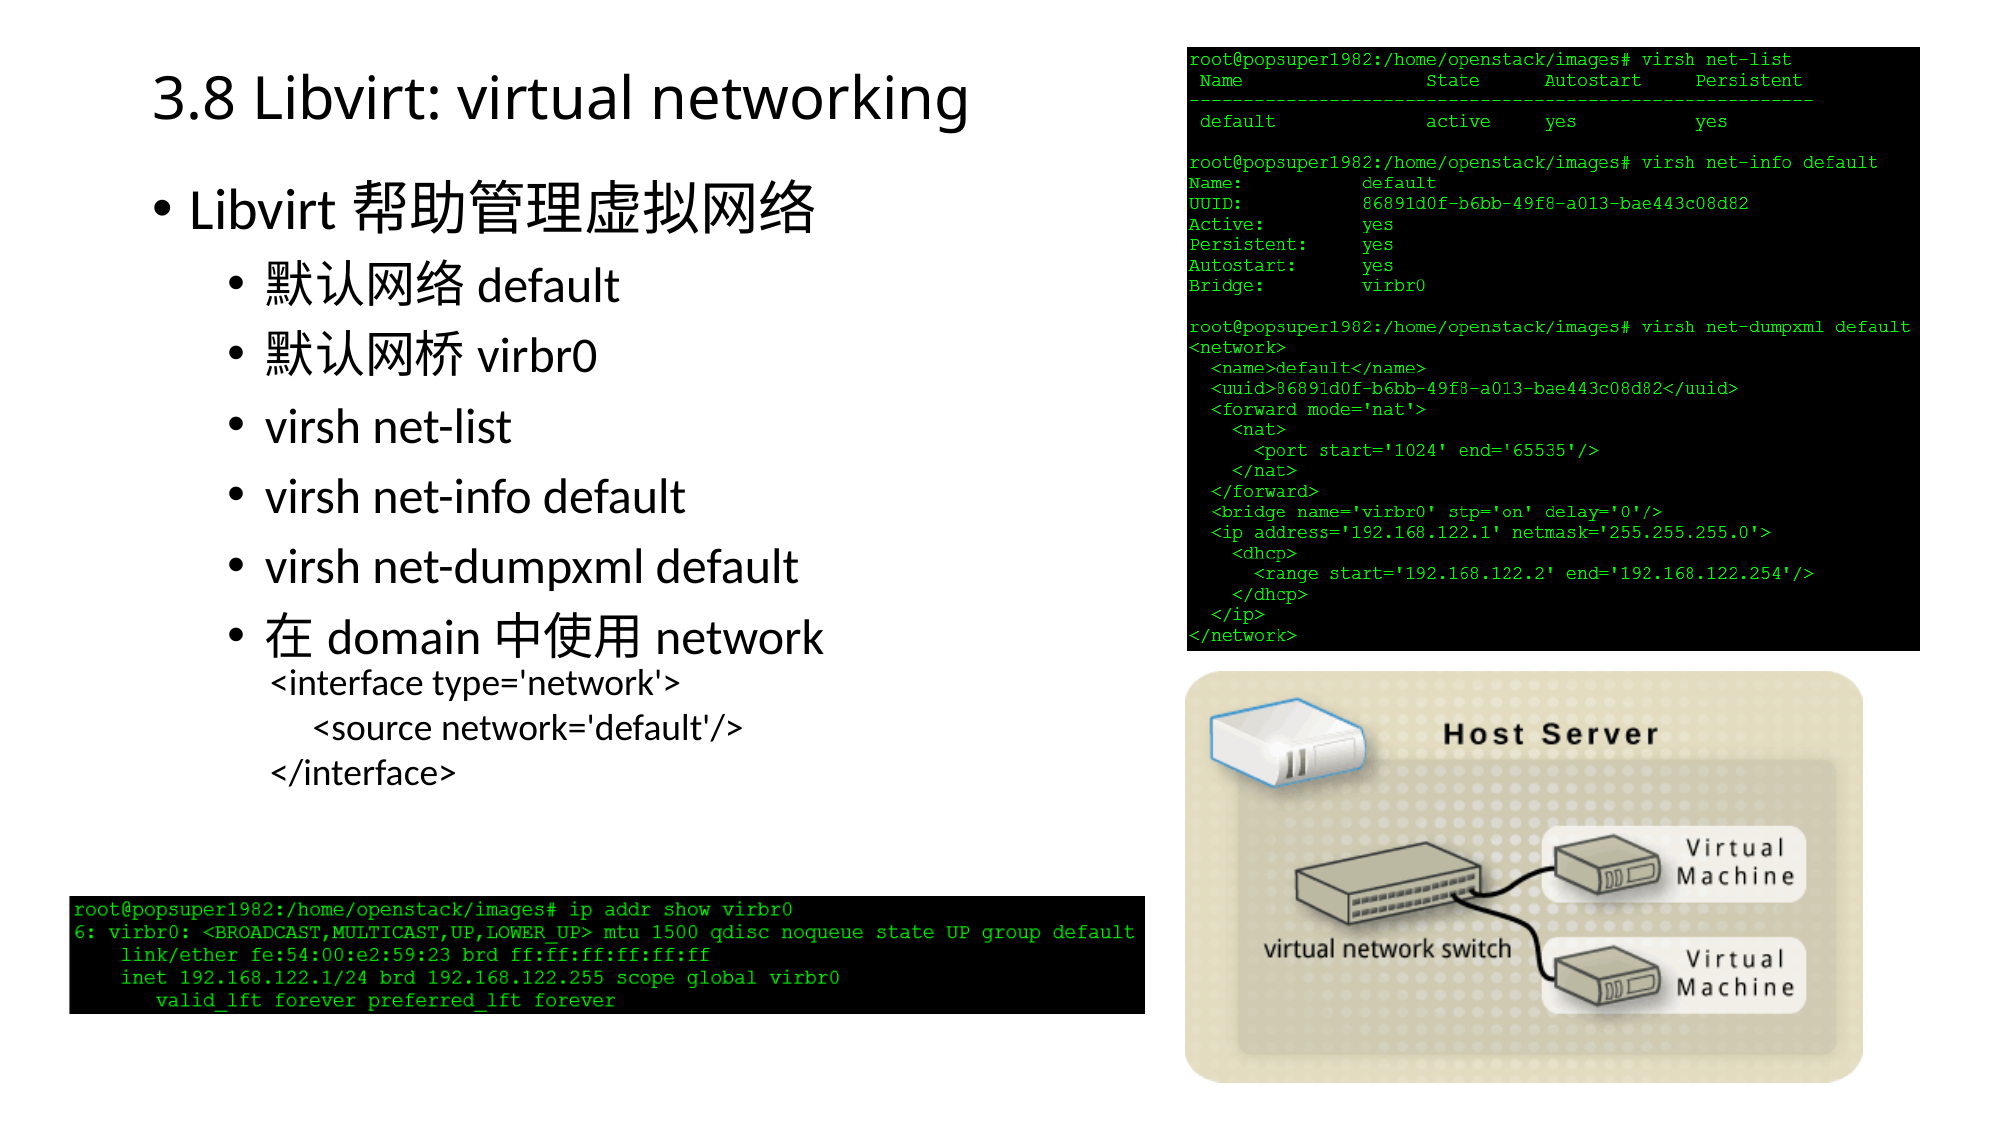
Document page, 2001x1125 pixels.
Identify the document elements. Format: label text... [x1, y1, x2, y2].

picture [1185, 671, 1863, 1083]
picture [1187, 47, 1920, 651]
picture [69, 896, 1145, 1014]
text_box <interface type='network'> <source network='default'/> </interface> [246, 650, 843, 801]
title 3.8 Libvirt: virtual networking [137, 59, 1187, 140]
list Libvirt帮助管理虚拟网络 默认网络default 默认网桥virbr0 virsh net-list virsh net-info default virsh net-dumpxml default 在domain中使用network [137, 171, 1863, 1014]
